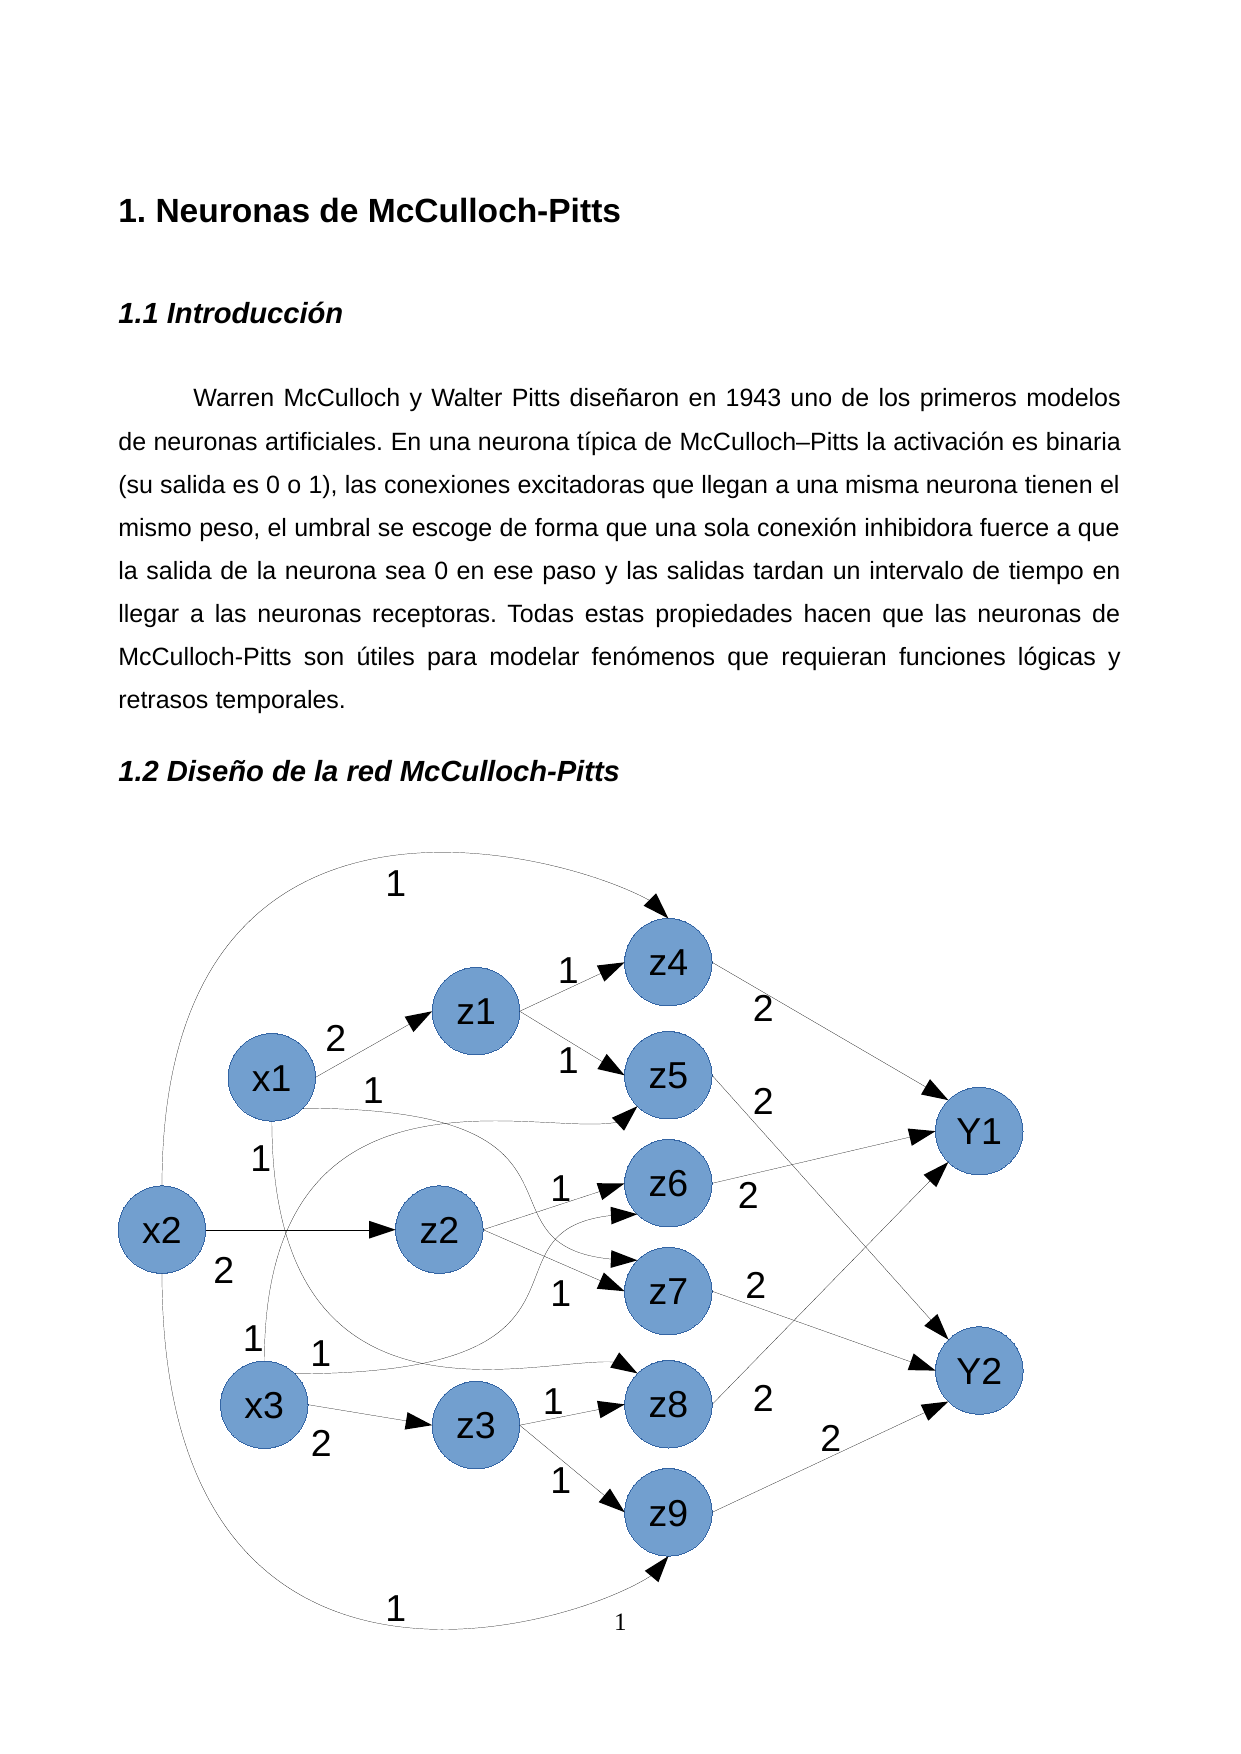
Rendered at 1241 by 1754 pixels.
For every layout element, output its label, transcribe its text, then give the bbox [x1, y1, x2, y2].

subtitle 1. Neuronas de McCulloch-Pitts [118, 191, 1122, 230]
subtitle 1.1 Introducción [118, 296, 1122, 330]
text Warren McCulloch y Walter Pitts diseñaron en 1943 uno de los primeros modelos de neuronas artificiales. En una neurona típica de McCulloch–Pitts la activación es binaria (su salida es 0 o 1), las conexiones excitadoras que llegan a una misma neurona tienen el mismo peso, el umbral se escoge de forma que una sola conexión inhibidora fuerce a que la salida de la neurona sea 0 en ese paso y las salidas tardan un intervalo de tiempo en llegar a las neuronas receptoras. Todas estas propiedades hacen que las neuronas de McCulloch-Pitts son útiles para modelar fenómenos que requieran funciones lógicas y retrasos temporales. [118, 383, 1122, 714]
subtitle 1.2 Diseño de la red McCulloch-Pitts [118, 753, 1122, 787]
